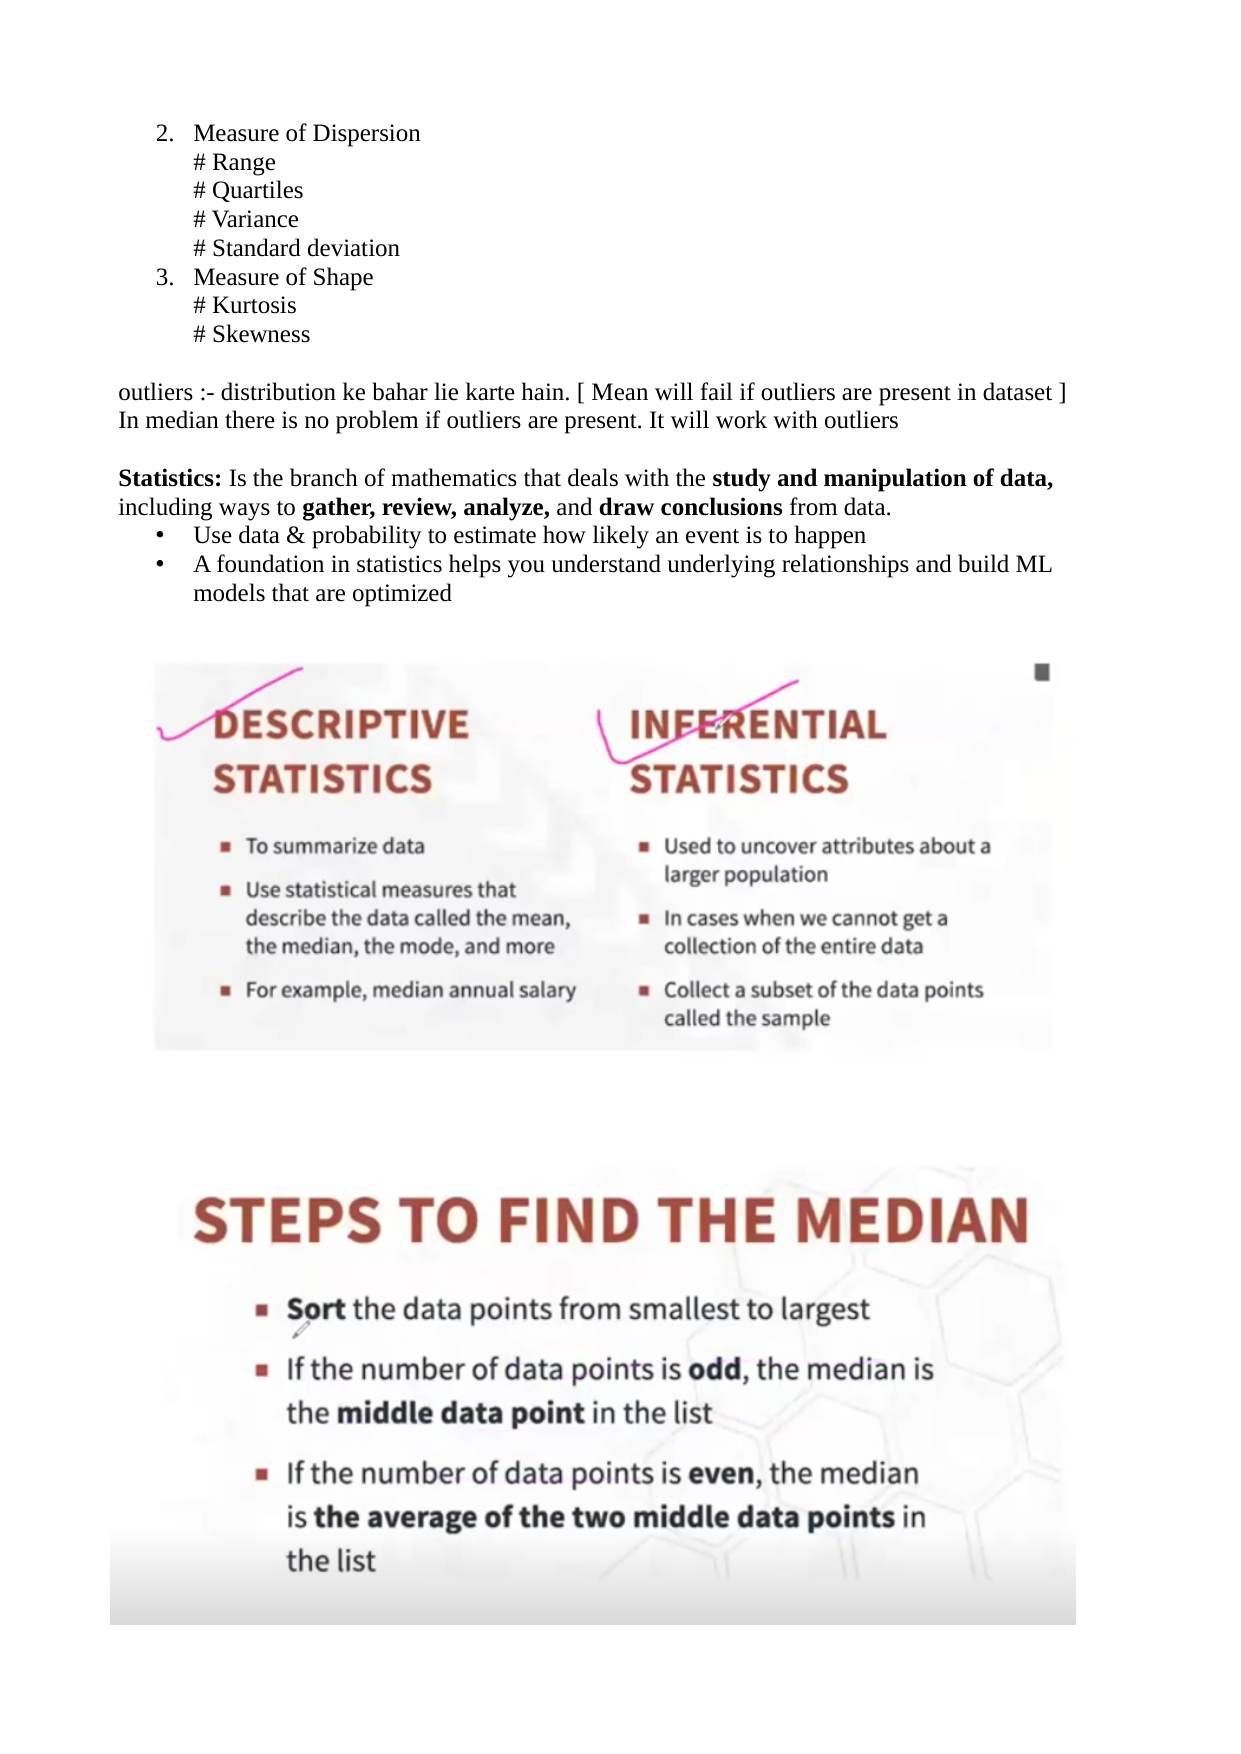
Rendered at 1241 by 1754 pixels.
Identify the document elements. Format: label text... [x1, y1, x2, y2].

list Measure of Shape [156, 262, 1122, 291]
text outliers :- distribution ke bahar lie karte hain. [ Mean will fail if outliers are present in dataset ] [118, 377, 1122, 406]
text Statistics: Is the branch of mathematics that deals with the study and manipulation of data, including ways to gather, review, analyze, and draw conclusions from data. [118, 463, 1122, 521]
picture [109, 1137, 1077, 1625]
list # Standard deviation [156, 233, 1122, 262]
list # Quartiles [156, 176, 1122, 204]
picture [109, 620, 1077, 1109]
list A foundation in statistics helps you understand underlying relationships and build ML models that are optimized [156, 549, 1122, 607]
list Use data & probability to estimate how likely an event is to happen [156, 521, 1122, 549]
list # Range [156, 147, 1122, 176]
list # Skewness [156, 319, 1122, 348]
list # Variance [156, 204, 1122, 233]
text In median there is no problem if outliers are present. It will work with outliers [118, 406, 1122, 434]
list Measure of Dispersion [156, 118, 1122, 147]
list # Kurtosis [156, 291, 1122, 319]
